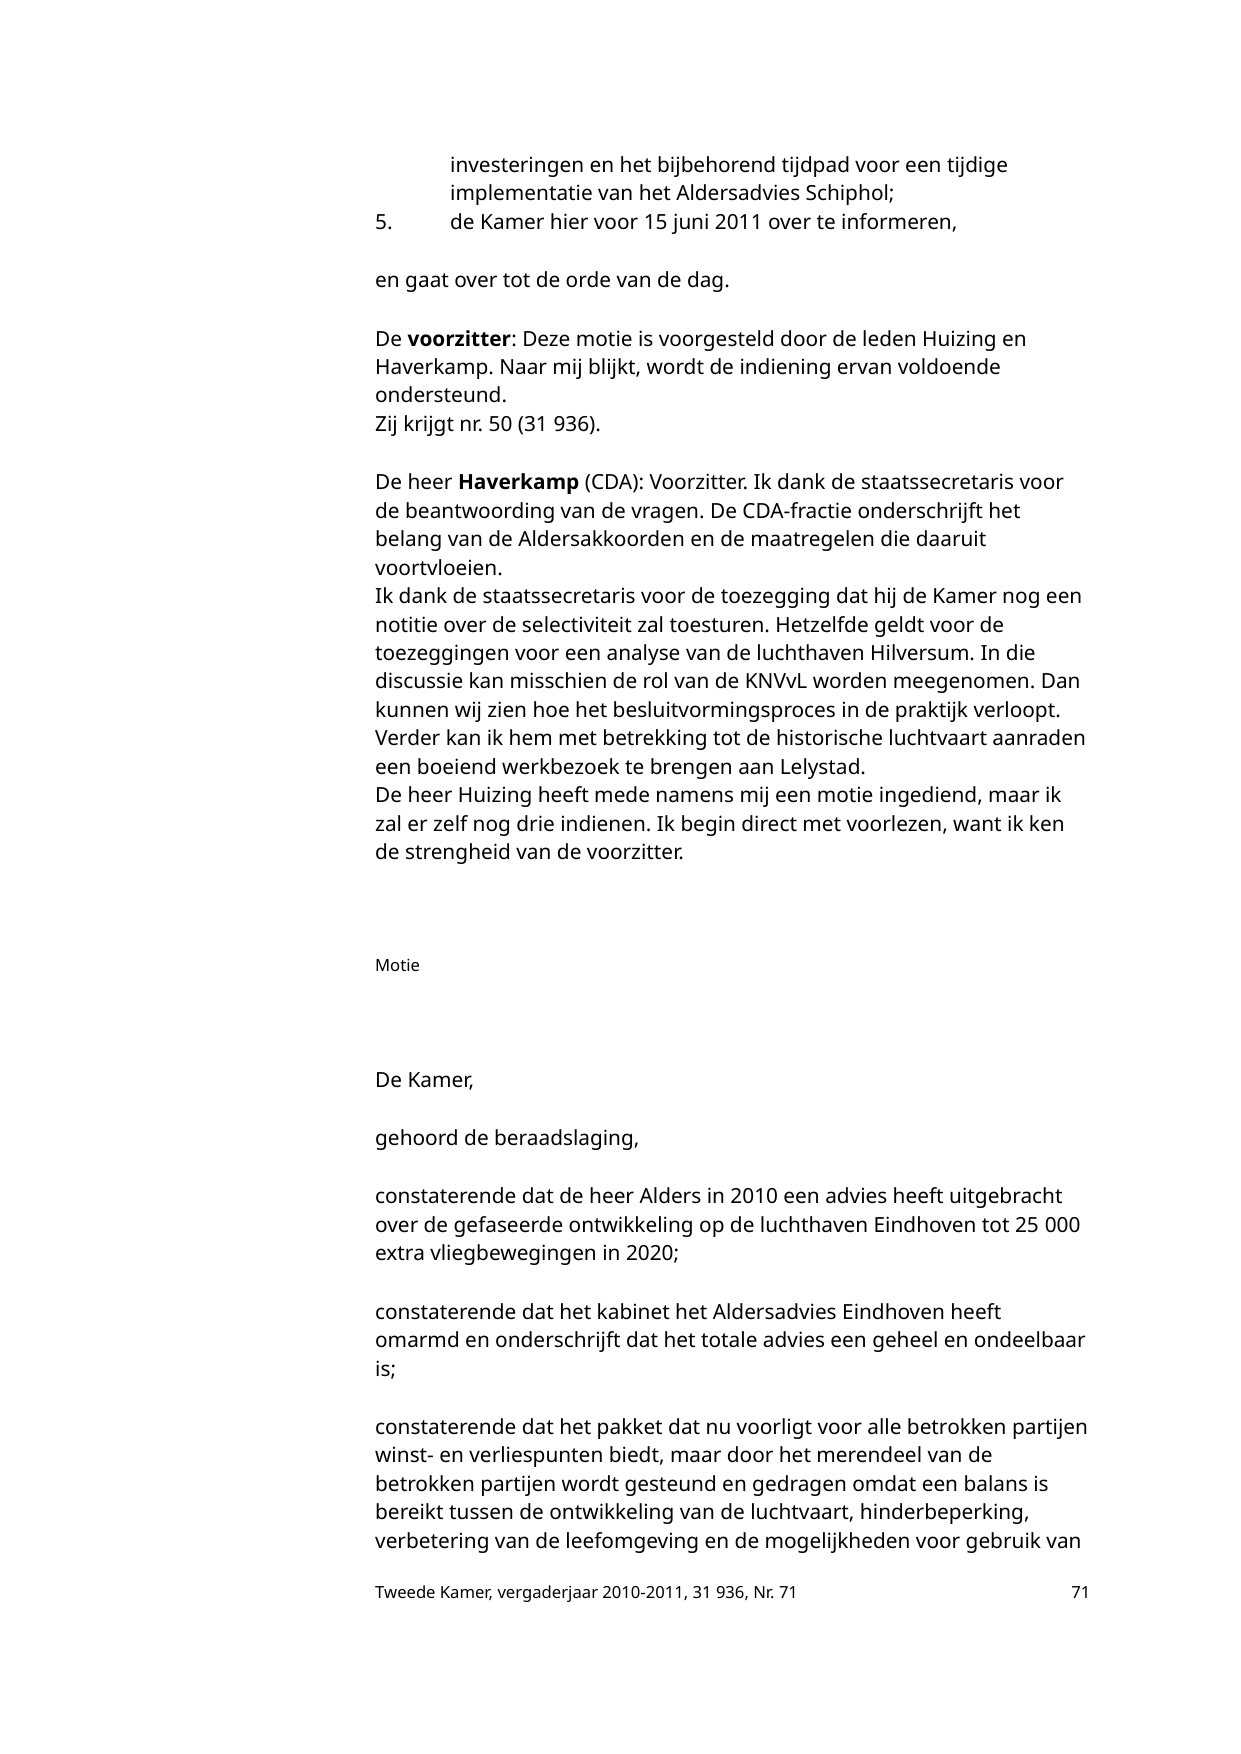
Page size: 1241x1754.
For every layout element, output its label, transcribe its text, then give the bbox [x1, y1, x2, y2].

text Zij krijgt nr. 50 (31 936). [375, 409, 1090, 437]
text constaterende dat het pakket dat nu voorligt voor alle betrokken partijen winst- en verliespunten biedt, maar door het merendeel van de betrokken partijen wordt gesteund en gedragen omdat een balans is bereikt tussen de ontwikkeling van de luchtvaart, hinderbeperking, verbetering van de leefomgeving en de mogelijkheden voor gebruik van [375, 1412, 1090, 1554]
text constaterende dat de heer Alders in 2010 een advies heeft uitgebracht over de gefaseerde ontwikkeling op de luchthaven Eindhoven tot 25 000 extra vliegbewegingen in 2020; [375, 1182, 1090, 1267]
text De Kamer, [375, 1065, 1090, 1093]
table_header Motie [375, 954, 1090, 1006]
text De voorzitter: Deze motie is voorgesteld door de leden Huizing en Haverkamp. Naar mij blijkt, wordt de indiening ervan voldoende ondersteund. [375, 324, 1090, 409]
list investeringen en het bijbehorend tijdpad voor een tijdige implementatie van het Aldersadvies Schiphol; [375, 150, 1090, 207]
text constaterende dat het kabinet het Aldersadvies Eindhoven heeft omarmd en onderschrijft dat het totale advies een geheel en ondeelbaar is; [375, 1297, 1090, 1382]
text Ik dank de staatssecretaris voor de toezegging dat hij de Kamer nog een notitie over de selectiviteit zal toesturen. Hetzelfde geldt voor de toezeggingen voor een analyse van de luchthaven Hilversum. In die discussie kan misschien de rol van de KNVvL worden meegenomen. Dan kunnen wij zien hoe het besluitvormingsproces in de praktijk verloopt. [375, 581, 1090, 723]
text gehoord de beraadslaging, [375, 1123, 1090, 1152]
text De heer Haverkamp (CDA): Voorzitter. Ik dank de staatssecretaris voor de beantwoording van de vragen. De CDA-fractie onderschrijft het belang van de Aldersakkoorden en de maatregelen die daaruit voortvloeien. [375, 467, 1090, 581]
text Verder kan ik hem met betrekking tot de historische luchtvaart aanraden een boeiend werkbezoek te brengen aan Lelystad. [375, 723, 1090, 780]
text De heer Huizing heeft mede namens mij een motie ingediend, maar ik zal er zelf nog drie indienen. Ik begin direct met voorlezen, want ik ken de strengheid van de voorzitter. [375, 780, 1090, 866]
list de Kamer hier voor 15 juni 2011 over te informeren, [375, 207, 1090, 235]
text en gaat over tot de orde van de dag. [375, 265, 1090, 294]
